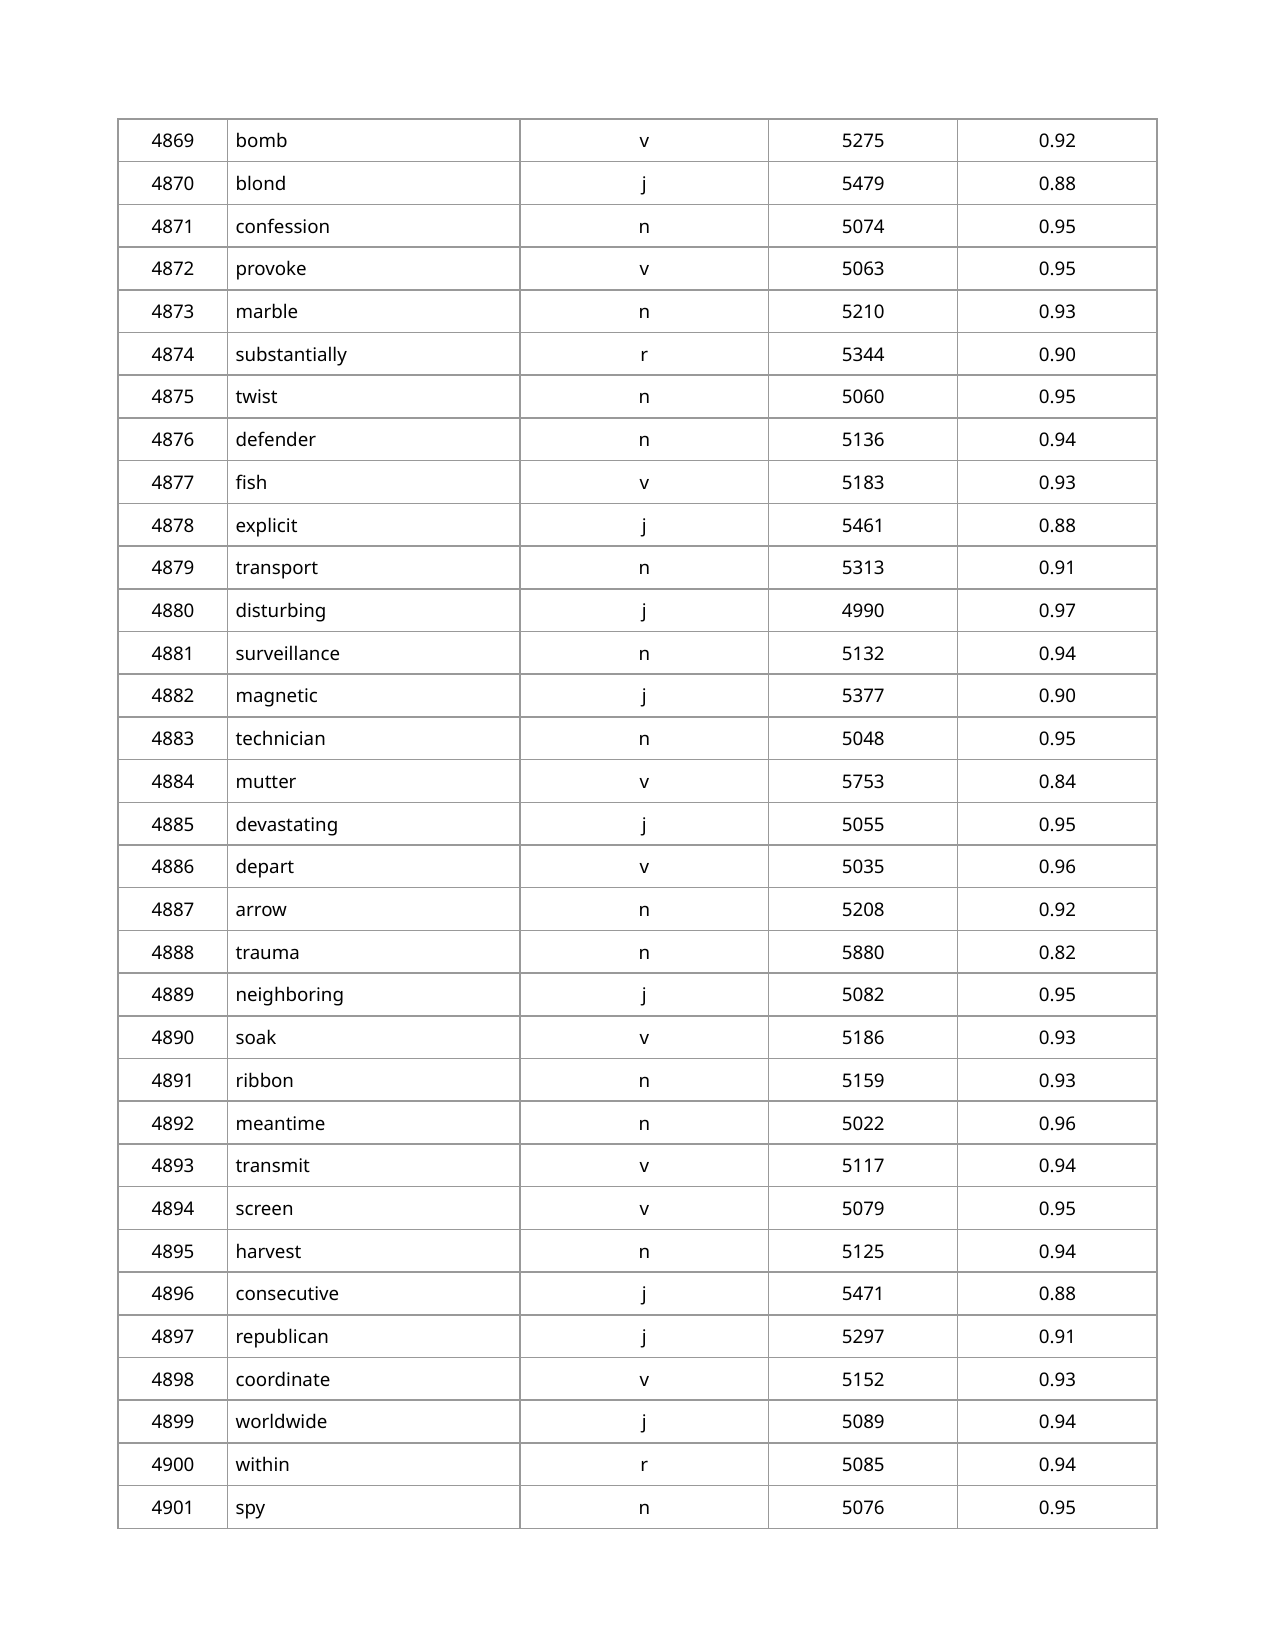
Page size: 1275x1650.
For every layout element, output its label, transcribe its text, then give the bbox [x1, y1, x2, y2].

table_cell meantime [228, 1102, 519, 1143]
table_cell v [521, 248, 768, 289]
table_cell mutter [228, 760, 519, 801]
table_cell arrow [228, 888, 519, 929]
table_cell j [521, 675, 768, 716]
table_cell n [521, 419, 768, 460]
table_cell 0.94 [958, 1444, 1156, 1485]
table_cell fish [228, 461, 519, 502]
table_cell 4880 [119, 590, 227, 631]
table_cell 0.97 [958, 590, 1156, 631]
table_cell j [521, 590, 768, 631]
table_cell harvest [228, 1230, 519, 1271]
table_cell magnetic [228, 675, 519, 716]
table_cell v [521, 1017, 768, 1058]
table_cell n [521, 376, 768, 417]
table_cell 0.95 [958, 974, 1156, 1015]
table_cell 5208 [769, 888, 957, 929]
table_cell 5060 [769, 376, 957, 417]
table_cell 0.90 [958, 675, 1156, 716]
table_cell r [521, 333, 768, 374]
table_cell n [521, 888, 768, 929]
table_cell 4870 [119, 162, 227, 203]
table_cell 0.95 [958, 718, 1156, 759]
table_cell 0.94 [958, 419, 1156, 460]
table_cell 0.93 [958, 1059, 1156, 1100]
table_cell j [521, 1401, 768, 1442]
table_cell 0.92 [958, 120, 1156, 161]
table_cell v [521, 1145, 768, 1186]
table_cell v [521, 1187, 768, 1228]
table_cell j [521, 1273, 768, 1314]
table_cell defender [228, 419, 519, 460]
table_cell 4882 [119, 675, 227, 716]
table_cell 0.94 [958, 1230, 1156, 1271]
table_cell twist [228, 376, 519, 417]
table_cell 0.95 [958, 1187, 1156, 1228]
table_cell 0.91 [958, 547, 1156, 588]
table_cell 0.95 [958, 803, 1156, 844]
table_cell 4894 [119, 1187, 227, 1228]
table_cell 5136 [769, 419, 957, 460]
table_cell 4885 [119, 803, 227, 844]
table_cell j [521, 504, 768, 545]
table_cell 5089 [769, 1401, 957, 1442]
table_cell 4898 [119, 1358, 227, 1399]
table_cell 5063 [769, 248, 957, 289]
table_cell 4872 [119, 248, 227, 289]
table_cell coordinate [228, 1358, 519, 1399]
table_cell 4887 [119, 888, 227, 929]
table_cell 5880 [769, 931, 957, 972]
table_cell worldwide [228, 1401, 519, 1442]
table_cell 5159 [769, 1059, 957, 1100]
table_cell 5022 [769, 1102, 957, 1143]
table_cell marble [228, 291, 519, 332]
table_cell trauma [228, 931, 519, 972]
table_cell 4876 [119, 419, 227, 460]
table_cell 4879 [119, 547, 227, 588]
table_cell neighboring [228, 974, 519, 1015]
table_cell within [228, 1444, 519, 1485]
table_cell 5055 [769, 803, 957, 844]
table_cell 5152 [769, 1358, 957, 1399]
table_cell 4873 [119, 291, 227, 332]
table_cell j [521, 1316, 768, 1357]
table_cell 5461 [769, 504, 957, 545]
table_cell 0.95 [958, 248, 1156, 289]
table_cell ribbon [228, 1059, 519, 1100]
table_cell 0.88 [958, 504, 1156, 545]
table_cell v [521, 760, 768, 801]
table_cell 5035 [769, 846, 957, 887]
table_cell 5074 [769, 205, 957, 246]
table_cell 4884 [119, 760, 227, 801]
table_cell 5079 [769, 1187, 957, 1228]
table_cell bomb [228, 120, 519, 161]
table_cell confession [228, 205, 519, 246]
table_cell 5344 [769, 333, 957, 374]
table_cell 0.93 [958, 1358, 1156, 1399]
table_cell 0.93 [958, 1017, 1156, 1058]
table_cell 5275 [769, 120, 957, 161]
table_cell depart [228, 846, 519, 887]
table_cell 5125 [769, 1230, 957, 1271]
table_cell r [521, 1444, 768, 1485]
table_cell 5471 [769, 1273, 957, 1314]
table_cell 0.84 [958, 760, 1156, 801]
table_cell 5048 [769, 718, 957, 759]
table_cell 4901 [119, 1486, 227, 1527]
table_cell 4883 [119, 718, 227, 759]
table_cell 0.94 [958, 1145, 1156, 1186]
table_cell 0.95 [958, 205, 1156, 246]
table_cell 5186 [769, 1017, 957, 1058]
table_cell 0.94 [958, 1401, 1156, 1442]
table_cell technician [228, 718, 519, 759]
table_cell 5082 [769, 974, 957, 1015]
table_cell blond [228, 162, 519, 203]
table_cell devastating [228, 803, 519, 844]
table_cell v [521, 846, 768, 887]
table_cell screen [228, 1187, 519, 1228]
table_cell 4869 [119, 120, 227, 161]
table_cell 4896 [119, 1273, 227, 1314]
table_cell provoke [228, 248, 519, 289]
table_cell 5132 [769, 632, 957, 673]
table_cell disturbing [228, 590, 519, 631]
table_cell n [521, 1102, 768, 1143]
table_cell soak [228, 1017, 519, 1058]
table_cell 4895 [119, 1230, 227, 1271]
table_cell 4886 [119, 846, 227, 887]
table_cell j [521, 162, 768, 203]
table_cell 5085 [769, 1444, 957, 1485]
table_cell n [521, 291, 768, 332]
table_cell 4893 [119, 1145, 227, 1186]
table_cell republican [228, 1316, 519, 1357]
table_cell v [521, 461, 768, 502]
table_cell 4899 [119, 1401, 227, 1442]
table_cell 4891 [119, 1059, 227, 1100]
table_cell j [521, 974, 768, 1015]
table_cell 4877 [119, 461, 227, 502]
table_cell 4990 [769, 590, 957, 631]
table_cell 5479 [769, 162, 957, 203]
table_cell 0.93 [958, 461, 1156, 502]
table_cell transport [228, 547, 519, 588]
table_cell n [521, 931, 768, 972]
table_cell 0.96 [958, 846, 1156, 887]
table_cell 5117 [769, 1145, 957, 1186]
table_cell 0.96 [958, 1102, 1156, 1143]
table_cell 4900 [119, 1444, 227, 1485]
table_cell 0.88 [958, 1273, 1156, 1314]
table_cell 4871 [119, 205, 227, 246]
table_cell 4892 [119, 1102, 227, 1143]
table_cell n [521, 1486, 768, 1527]
table_cell 4889 [119, 974, 227, 1015]
table_cell transmit [228, 1145, 519, 1186]
table_cell 0.93 [958, 291, 1156, 332]
table_cell consecutive [228, 1273, 519, 1314]
table_cell 4875 [119, 376, 227, 417]
table_cell n [521, 1230, 768, 1271]
table_cell 0.91 [958, 1316, 1156, 1357]
table_cell 4881 [119, 632, 227, 673]
table_cell 0.94 [958, 632, 1156, 673]
table_cell 5076 [769, 1486, 957, 1527]
table_cell n [521, 205, 768, 246]
table_cell 4878 [119, 504, 227, 545]
table_cell 0.90 [958, 333, 1156, 374]
table_cell 0.82 [958, 931, 1156, 972]
table_cell n [521, 718, 768, 759]
table_cell 0.95 [958, 1486, 1156, 1527]
table_cell n [521, 1059, 768, 1100]
table_cell 5377 [769, 675, 957, 716]
table_cell 0.88 [958, 162, 1156, 203]
table_cell 4897 [119, 1316, 227, 1357]
table_cell j [521, 803, 768, 844]
table_cell spy [228, 1486, 519, 1527]
table_cell v [521, 1358, 768, 1399]
table_cell 0.92 [958, 888, 1156, 929]
table_cell surveillance [228, 632, 519, 673]
table_cell substantially [228, 333, 519, 374]
table_cell 4874 [119, 333, 227, 374]
table_cell 4890 [119, 1017, 227, 1058]
table_cell n [521, 547, 768, 588]
table_cell n [521, 632, 768, 673]
table_cell v [521, 120, 768, 161]
table_cell 4888 [119, 931, 227, 972]
table_cell explicit [228, 504, 519, 545]
table_cell 5753 [769, 760, 957, 801]
table_cell 5210 [769, 291, 957, 332]
table_cell 5313 [769, 547, 957, 588]
table_cell 5297 [769, 1316, 957, 1357]
table_cell 0.95 [958, 376, 1156, 417]
table_cell 5183 [769, 461, 957, 502]
